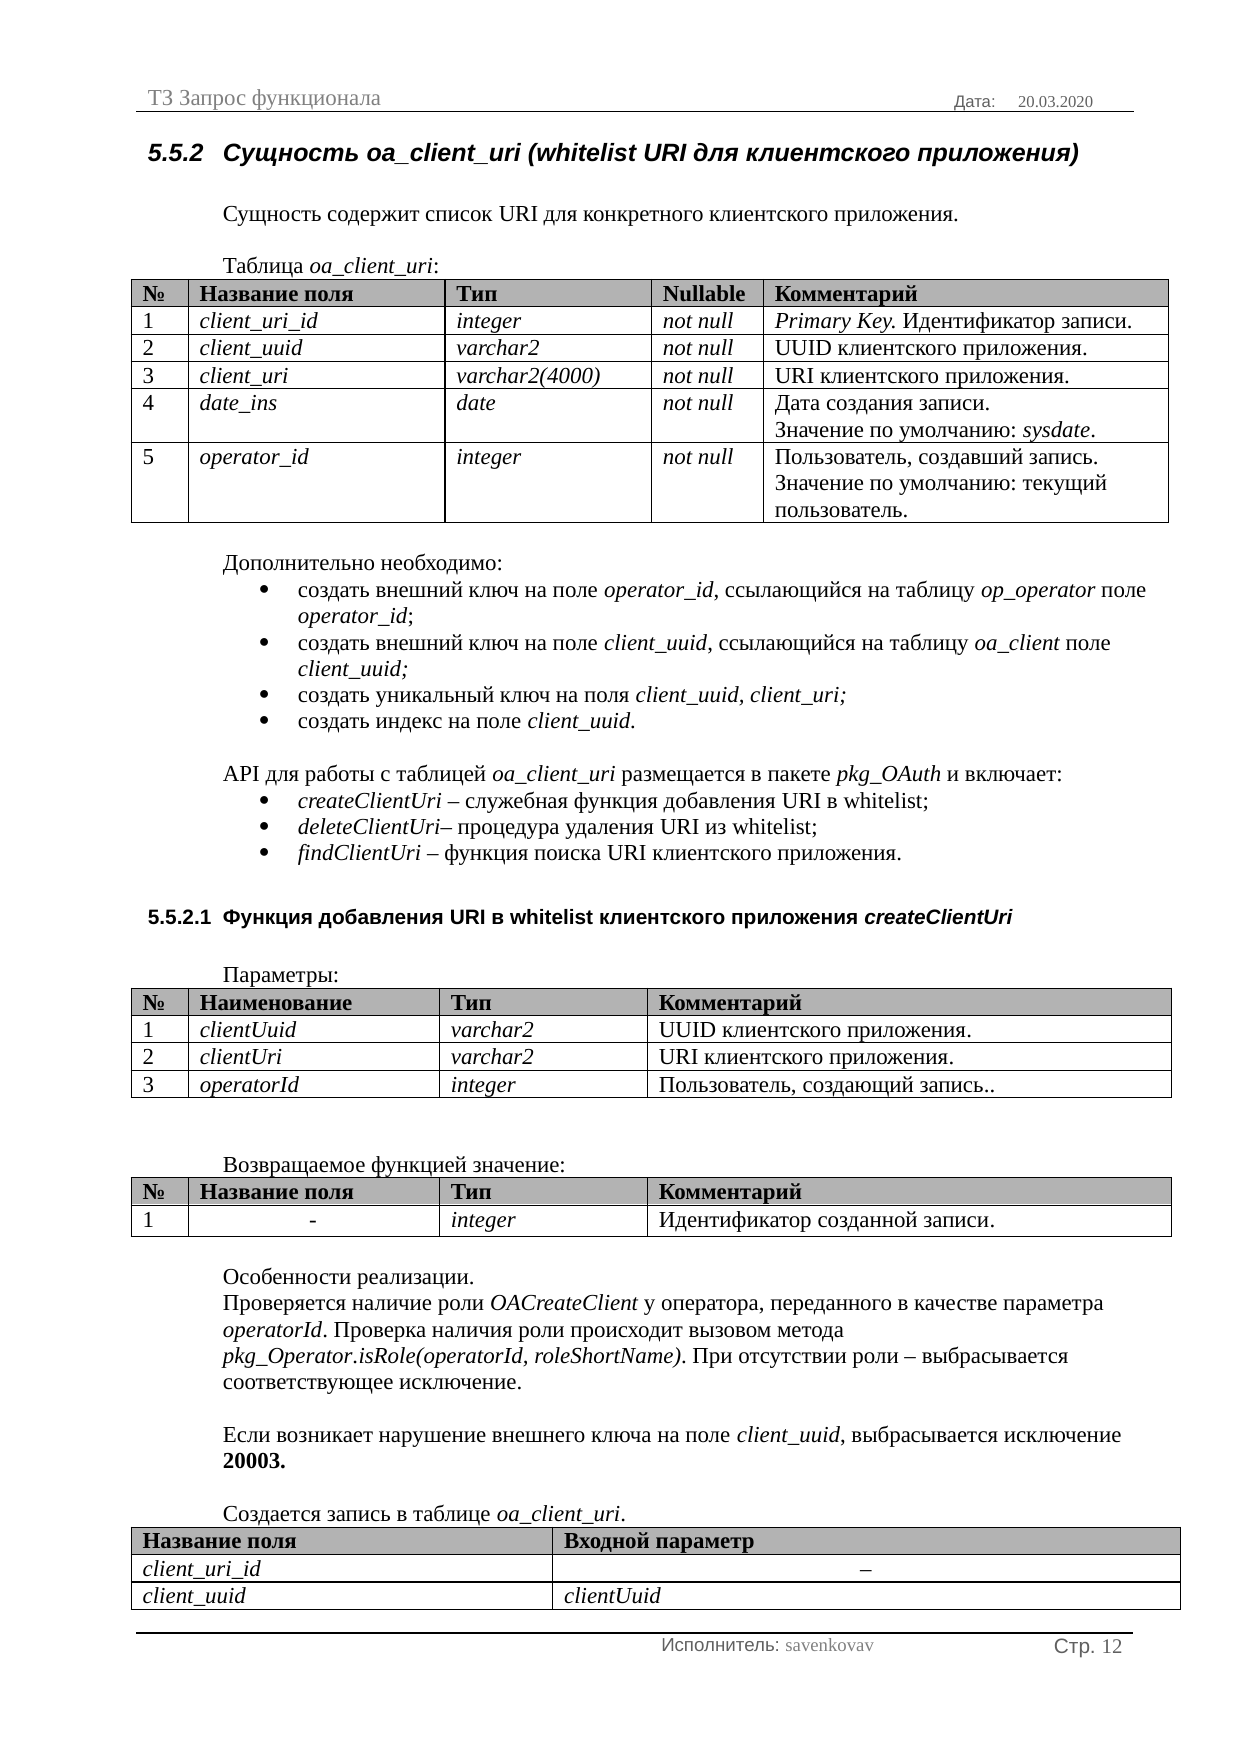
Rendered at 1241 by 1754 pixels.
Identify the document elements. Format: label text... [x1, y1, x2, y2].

table_header Комментарий [648, 989, 1171, 1015]
table_cell integer [440, 1071, 647, 1097]
table_header Входной параметр [553, 1528, 1180, 1554]
table_header Тип [440, 1178, 647, 1204]
table_cell 5 [132, 443, 188, 522]
table_cell integer [440, 1206, 647, 1236]
table_cell varchar2 [440, 1016, 647, 1042]
table_cell 4 [132, 389, 188, 442]
table_cell client_uri [189, 362, 444, 388]
text Если возникает нарушение внешнего ключа на поле client_uuid, выбрасывается исключение 20003. [223, 1421, 1152, 1474]
subtitle Сущность oa_client_uri (whitelist URI для клиентского приложения) [148, 138, 1152, 167]
list createClientUri – служебная функция добавления URI в whitelist; [260, 787, 1152, 813]
table_cell integer [446, 443, 651, 522]
table_cell clientUuid [189, 1016, 439, 1042]
table_cell 1 [132, 1206, 188, 1236]
table_cell operator_id [189, 443, 444, 522]
table_header Тип [446, 280, 651, 306]
table_cell 3 [132, 362, 188, 388]
list deleteClientUri– процедура удаления URI из whitelist; [260, 813, 1152, 839]
table_cell URI клиентского приложения. [648, 1043, 1171, 1070]
table_header Комментарий [764, 280, 1168, 306]
table_header Тип [440, 989, 647, 1015]
table_cell varchar2 [440, 1043, 647, 1070]
table_cell UUID клиентского приложения. [764, 335, 1168, 361]
table_header Название поля [189, 280, 444, 306]
table_cell Идентификатор созданной записи. [648, 1206, 1171, 1236]
text Возвращаемое функцией значение: [223, 1151, 1152, 1177]
table_cell 2 [132, 1043, 188, 1070]
table_cell Primary Key. Идентификатор записи. [764, 307, 1168, 333]
table_cell date [446, 389, 651, 442]
table_cell not null [652, 362, 763, 388]
table_header Nullable [652, 280, 763, 306]
table_cell varchar2 [446, 335, 651, 361]
table_cell clientUuid [553, 1583, 1180, 1609]
table_header № [132, 1178, 188, 1204]
table_cell date_ins [189, 389, 444, 442]
table_header № [132, 989, 188, 1015]
table_cell varchar2(4000) [446, 362, 651, 388]
table_header Название поля [132, 1528, 552, 1554]
list создать внешний ключ на поле operator_id, ссылающийся на таблицу op_operator поле operator_id; [260, 576, 1152, 628]
table_header Название поля [189, 1178, 439, 1204]
table_cell 1 [132, 1016, 188, 1042]
text API для работы с таблицей oa_client_uri размещается в пакете pkg_OAuth и включает: [223, 760, 1152, 787]
text Дополнительно необходимо: [223, 549, 1152, 576]
table_cell Пользователь, создавший запись. Значение по умолчанию: текущий пользователь. [764, 443, 1168, 522]
table_cell not null [652, 389, 763, 442]
text Таблица oa_client_uri: [223, 252, 1152, 279]
table_cell client_uri_id [132, 1555, 552, 1581]
table_cell - [189, 1206, 439, 1236]
list создать уникальный ключ на поля client_uuid, client_uri; [260, 681, 1152, 708]
table_cell 1 [132, 307, 188, 333]
table_cell not null [652, 443, 763, 522]
table_cell not null [652, 335, 763, 361]
list создать индекс на поле client_uuid. [260, 708, 1152, 734]
table_header Комментарий [648, 1178, 1171, 1204]
table_cell client_uri_id [189, 307, 444, 333]
table_cell URI клиентского приложения. [764, 362, 1168, 388]
table_header № [132, 280, 188, 306]
table_cell client_uuid [189, 335, 444, 361]
table_cell UUID клиентского приложения. [648, 1016, 1171, 1042]
table_cell operatorId [189, 1071, 439, 1097]
table_cell integer [446, 307, 651, 333]
table_header Наименование [189, 989, 439, 1015]
text Параметры: [223, 961, 1152, 987]
list создать внешний ключ на поле client_uuid, ссылающийся на таблицу oa_client поле client_uuid; [260, 628, 1152, 681]
table_cell clientUri [189, 1043, 439, 1070]
table_cell Пользователь, создающий запись.. [648, 1071, 1171, 1097]
subtitle Функция добавления URI в whitelist клиентского приложения createClientUri [148, 904, 1152, 928]
table_cell Дата создания записи. Значение по умолчанию: sysdate. [764, 389, 1168, 442]
table_cell 3 [132, 1071, 188, 1097]
table_cell 2 [132, 335, 188, 361]
text Проверяется наличие роли OACreateClient у оператора, переданного в качестве параметра operatorId. Проверка наличия роли происходит вызовом метода pkg_Operator.isRole(operatorId, roleShortName). При отсутствии роли – выбрасывается соответствующее исключение. [223, 1289, 1152, 1395]
table_cell not null [652, 307, 763, 333]
text Создается запись в таблице oa_client_uri. [223, 1500, 1152, 1527]
list findClientUri – функция поиска URI клиентского приложения. [260, 839, 1152, 866]
table_cell client_uuid [132, 1583, 552, 1609]
text Особенности реализации. [223, 1263, 1152, 1289]
text Сущность содержит список URI для конкретного клиентского приложения. [223, 199, 1152, 226]
table_cell – [553, 1555, 1180, 1581]
